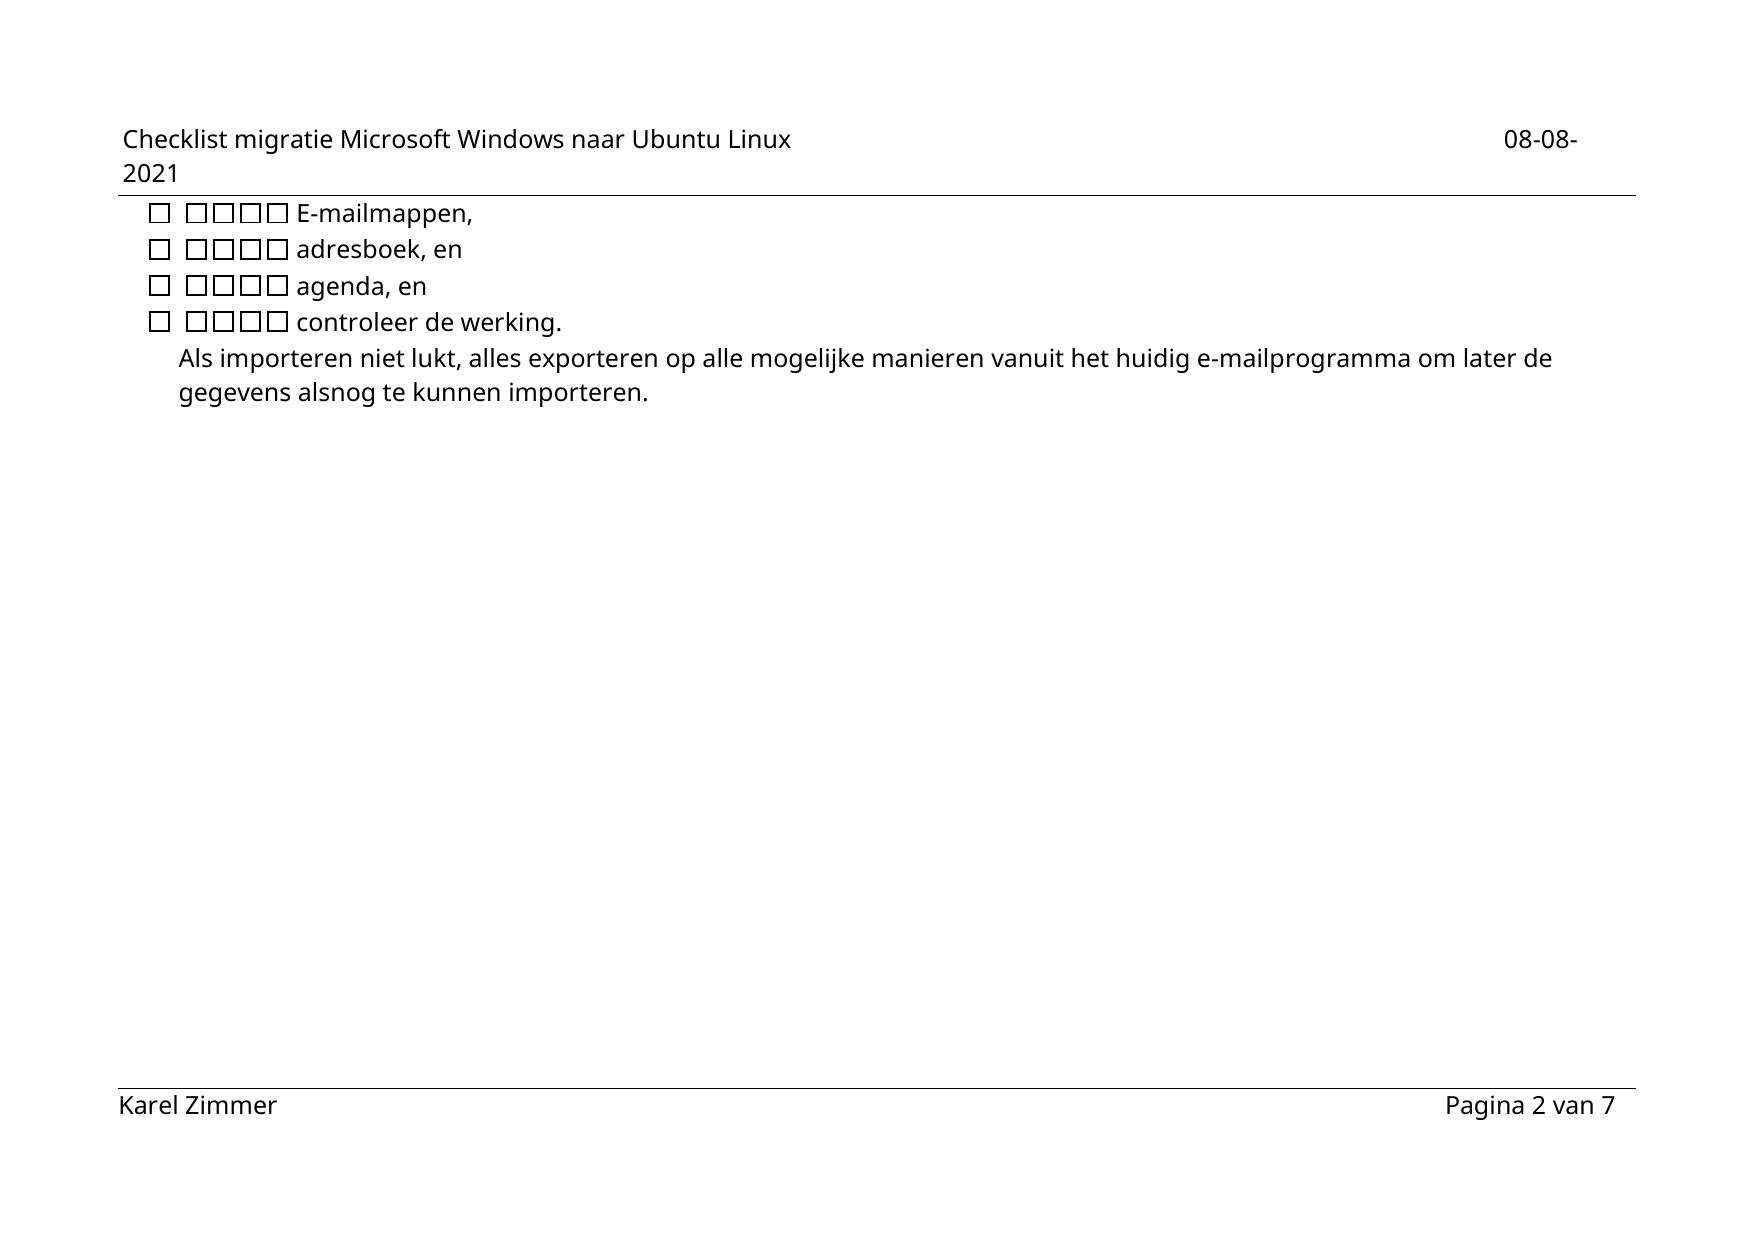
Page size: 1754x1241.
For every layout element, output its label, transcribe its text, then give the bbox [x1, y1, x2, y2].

table_cell [141, 304, 177, 340]
table_cell [141, 340, 177, 410]
table_cell [141, 196, 177, 231]
table_cell agenda, en [177, 268, 1617, 304]
table_cell E-mailmappen, [177, 196, 1617, 231]
table_cell Als importeren niet lukt, alles exporteren op alle mogelijke manieren vanuit het huidig e-mailprogramma om later de gegevens alsnog te kunnen importeren. [177, 340, 1617, 410]
table_cell [141, 268, 177, 304]
table_cell [141, 231, 177, 267]
table_cell controleer de werking. [177, 304, 1617, 340]
table_cell adresboek, en [177, 231, 1617, 267]
